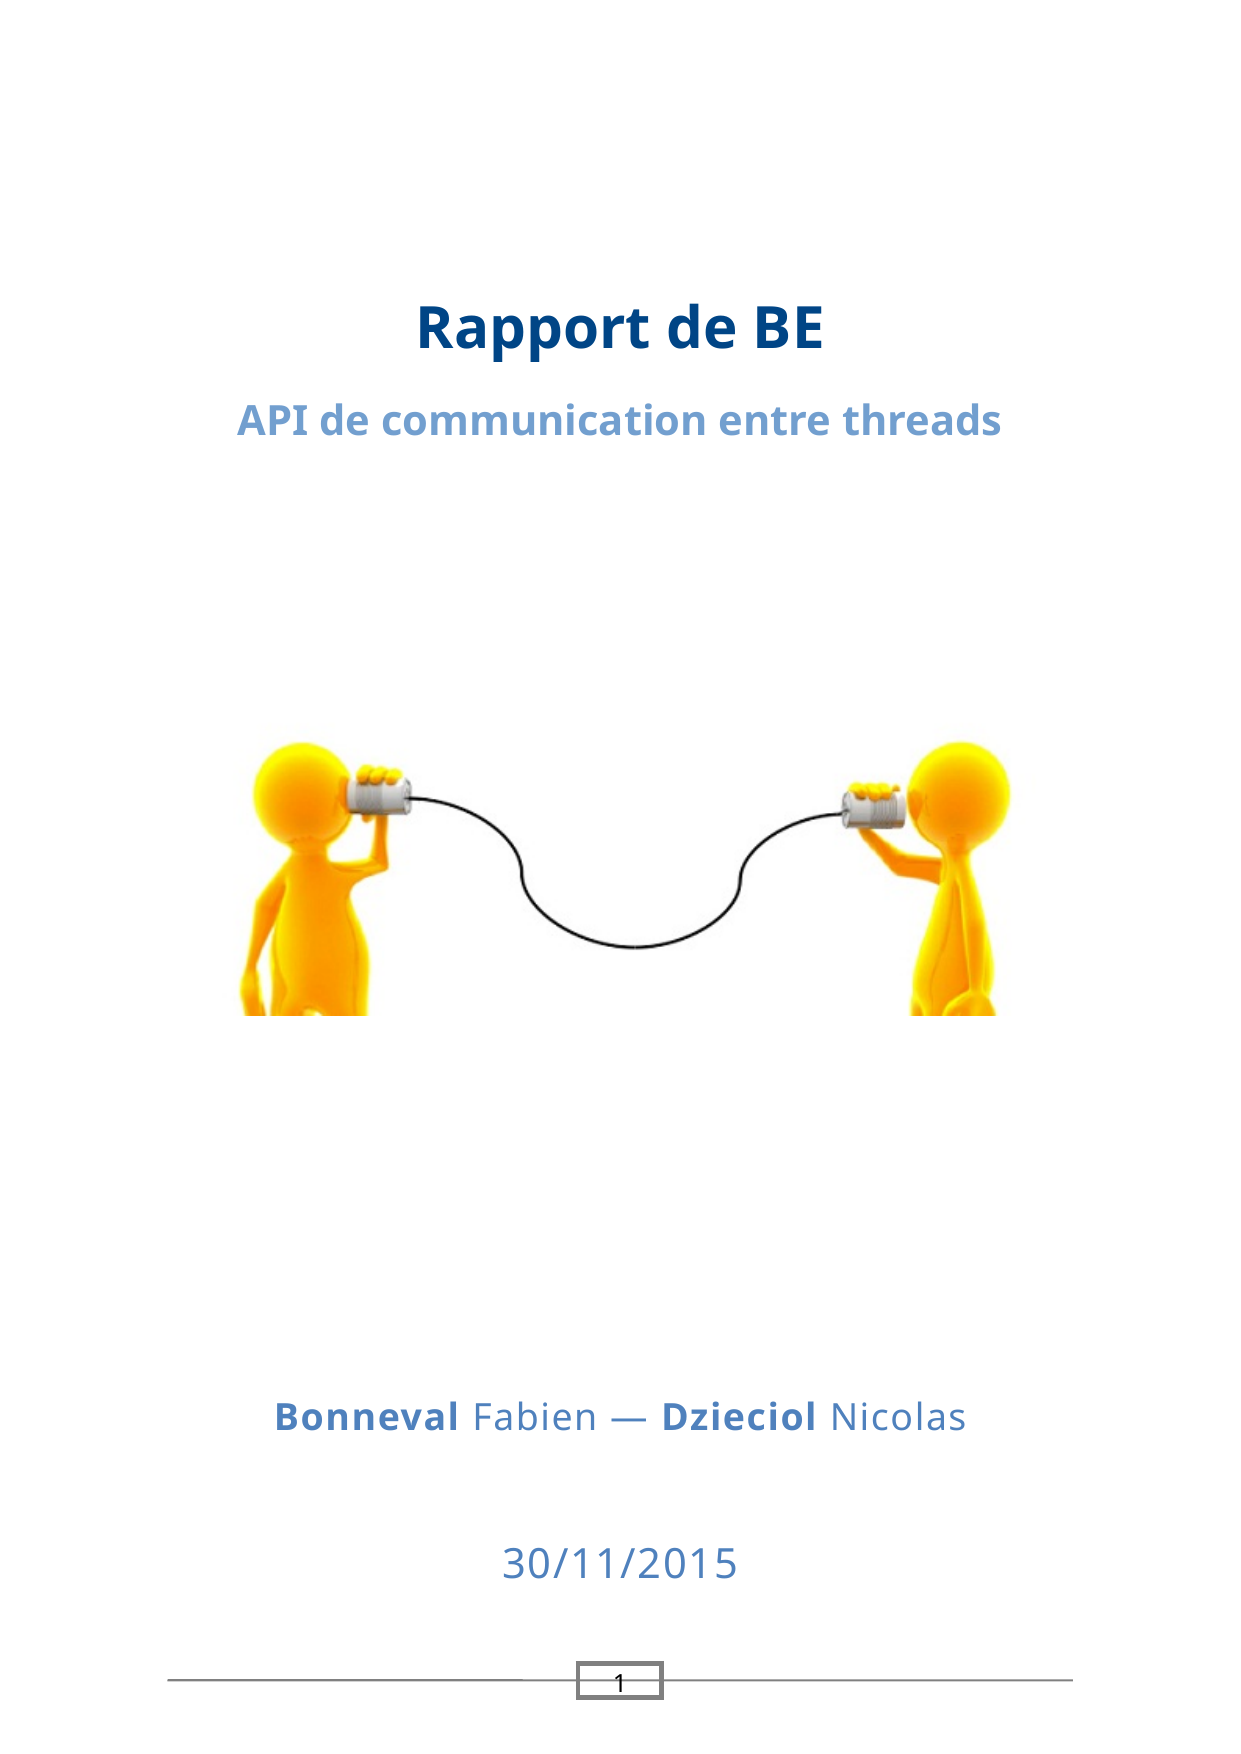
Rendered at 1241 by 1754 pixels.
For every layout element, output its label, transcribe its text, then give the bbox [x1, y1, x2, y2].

picture [159, 675, 1082, 1016]
title Rapport de BE [148, 286, 1093, 366]
title API de communication entre threads [148, 391, 1093, 447]
subtitle 30/11/2015 [148, 1534, 1093, 1591]
subtitle Bonneval Fabien — Dzieciol Nicolas [148, 1390, 1093, 1441]
